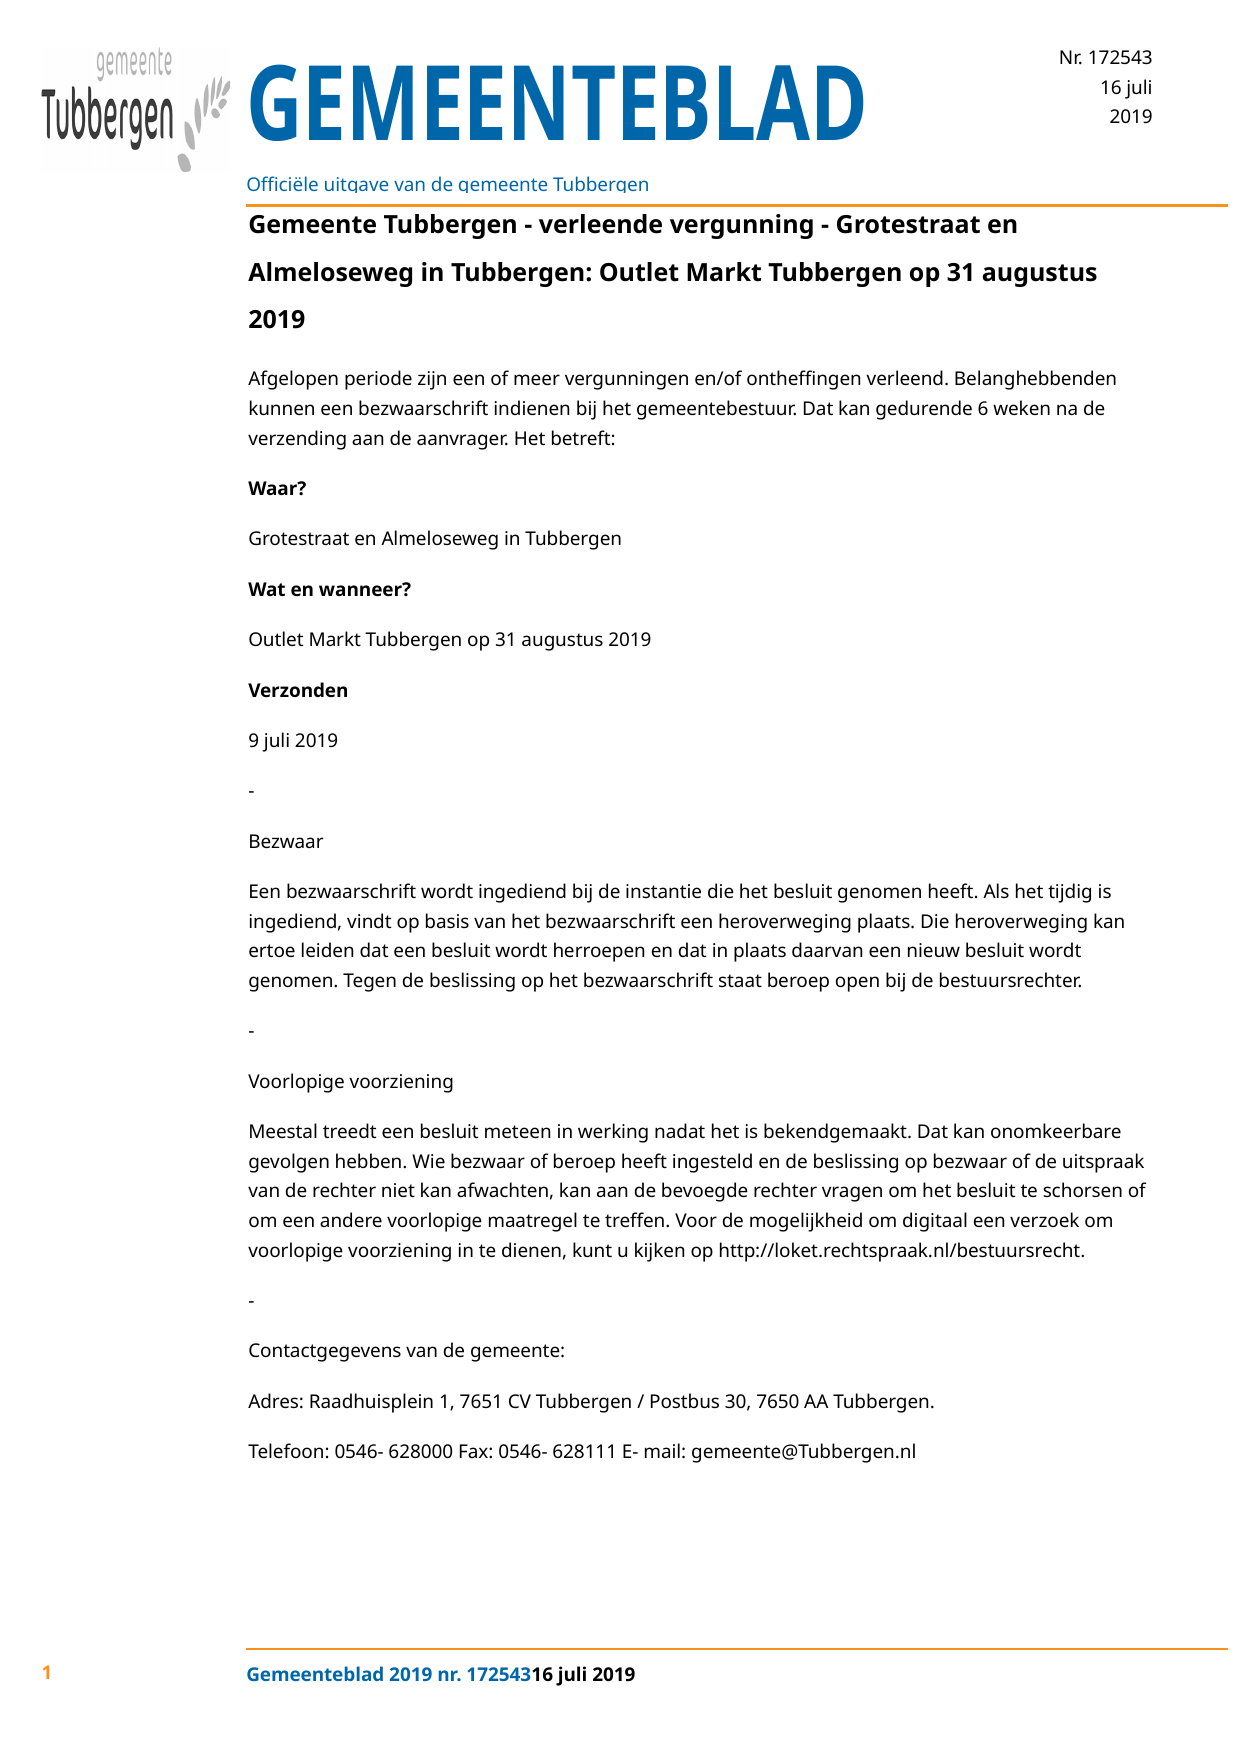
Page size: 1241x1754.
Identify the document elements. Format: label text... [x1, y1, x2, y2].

text Bezwaar [248, 828, 1152, 854]
text Voorlopige voorziening [248, 1068, 1152, 1094]
text Afgelopen periode zijn een of meer vergunningen en/of ontheffingen verleend. Belanghebbenden kunnen een bezwaarschrift indienen bij het gemeentebestuur. Dat kan gedurende 6 weken na de verzending aan de aanvrager. Het betreft: [248, 366, 1152, 450]
text Wat en wanneer? [248, 576, 1152, 602]
text Gemeente Tubbergen - verleende vergunning - Grotestraat en Almeloseweg in Tubbergen: Outlet Markt Tubbergen op 31 augustus 2019 [248, 207, 1152, 336]
text Verzonden [248, 677, 1152, 702]
text Adres: Raadhuisplein 1, 7651 CV Tubbergen / Postbus 30, 7650 AA Tubbergen. [248, 1388, 1152, 1414]
text Een bezwaarschrift wordt ingediend bij de instantie die het besluit genomen heeft. Als het tijdig is ingediend, vindt op basis van het bezwaarschrift een heroverweging plaats. Die heroverweging kan ertoe leiden dat een besluit wordt herroepen en dat in plaats daarvan een nieuw besluit wordt genomen. Tegen de beslissing op het bezwaarschrift staat beroep open bij de bestuursrechter. [248, 878, 1152, 993]
text 9 juli 2019 [248, 727, 1152, 753]
text Telefoon: 0546- 628000 Fax: 0546- 628111 E- mail: gemeente@Tubbergen.nl [248, 1438, 1152, 1464]
picture [41, 47, 231, 172]
text - [248, 1018, 1152, 1043]
text - [248, 1287, 1152, 1313]
text Contactgegevens van de gemeente: [248, 1338, 1152, 1363]
text Waar? [248, 475, 1152, 501]
text - [248, 778, 1152, 803]
text Meestal treedt een besluit meteen in werking nadat het is bekendgemaakt. Dat kan onomkeerbare gevolgen hebben. Wie bezwaar of beroep heeft ingesteld en de beslissing op bezwaar of de uitspraak van de rechter niet kan afwachten, kan aan de bevoegde rechter vragen om het besluit te schorsen of om een andere voorlopige maatregel te treffen. Voor de mogelijkheid om digitaal een verzoek om voorlopige voorziening in te dienen, kunt u kijken op http://loket.rechtspraak.nl/bestuursrecht. [248, 1118, 1152, 1262]
text Grotestraat en Almeloseweg in Tubbergen [248, 526, 1152, 551]
text Outlet Markt Tubbergen op 31 augustus 2019 [248, 626, 1152, 652]
